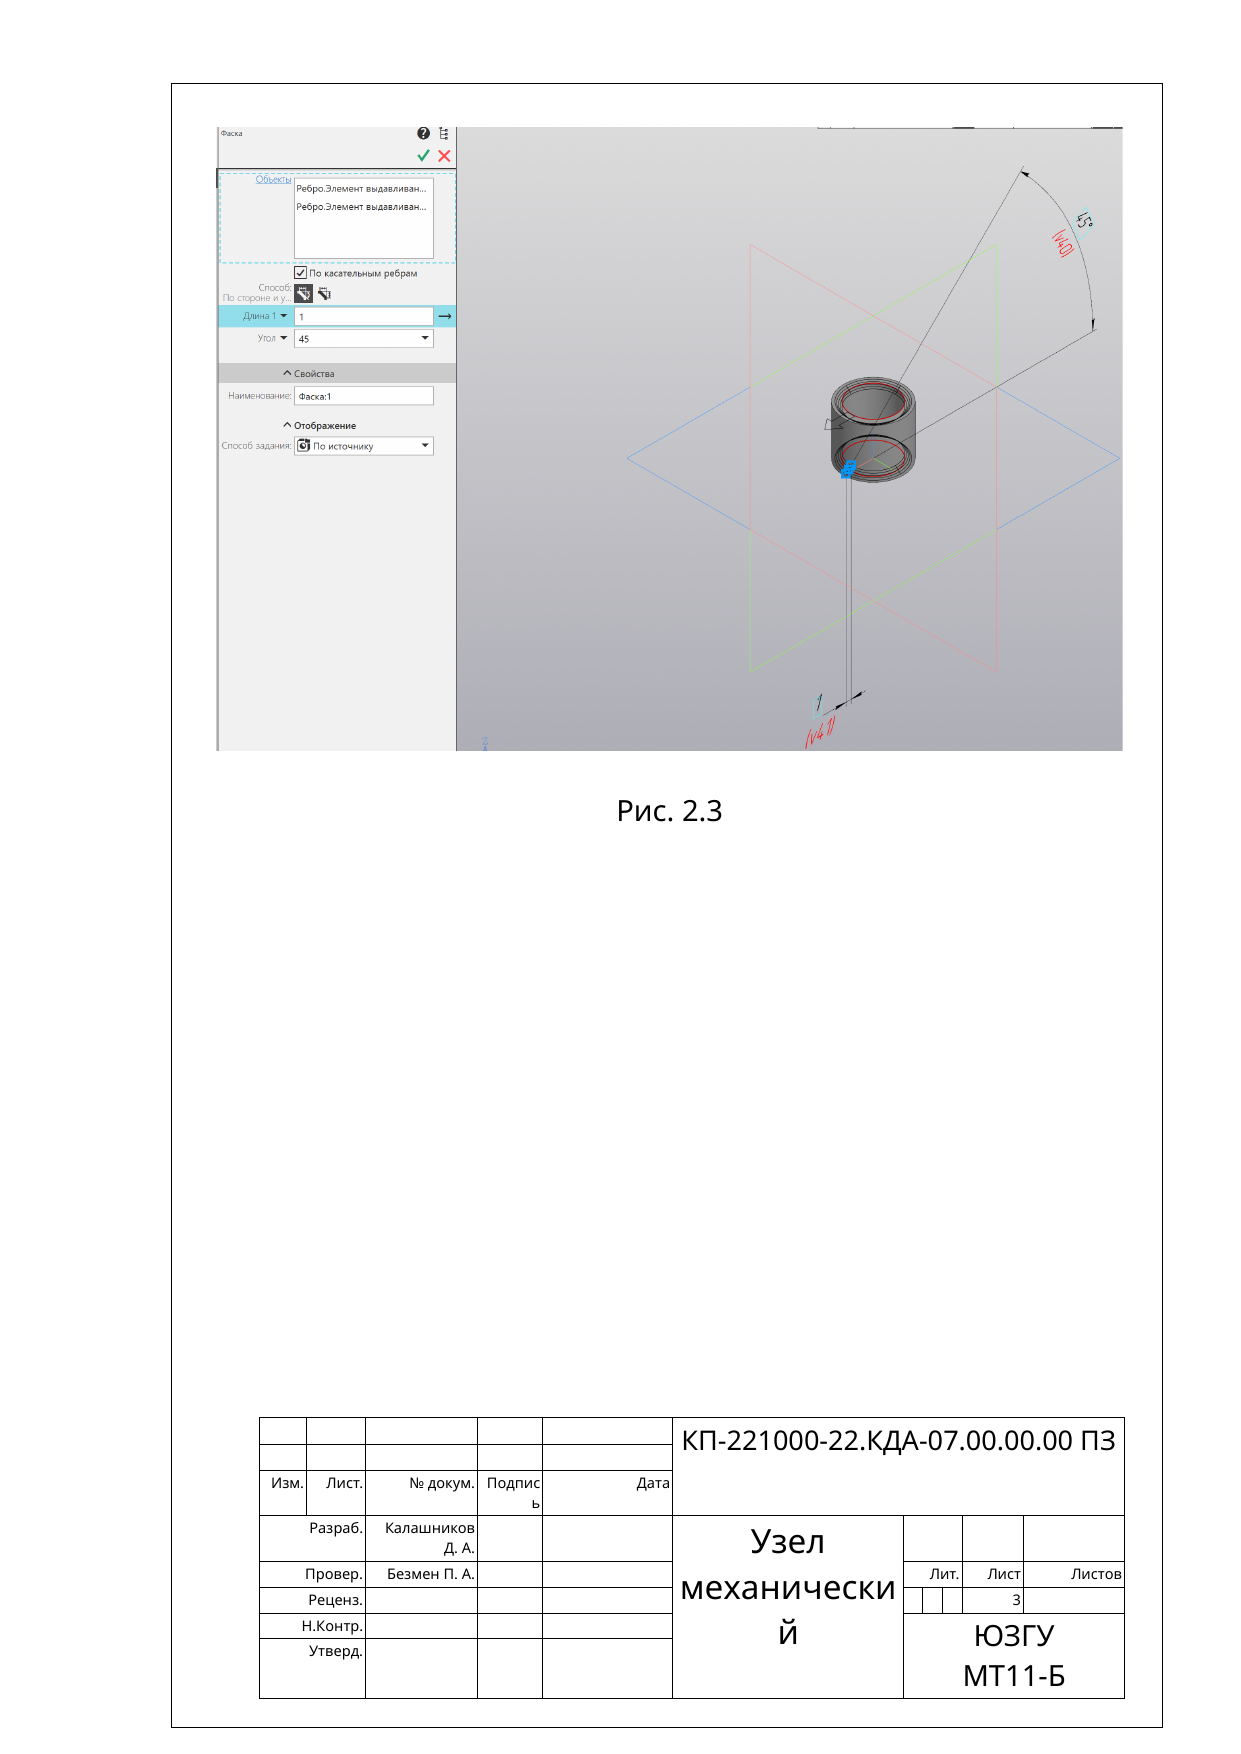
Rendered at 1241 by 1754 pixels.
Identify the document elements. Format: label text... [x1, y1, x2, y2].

text Рис. 2.3 [216, 790, 1123, 829]
picture [216, 127, 1123, 751]
